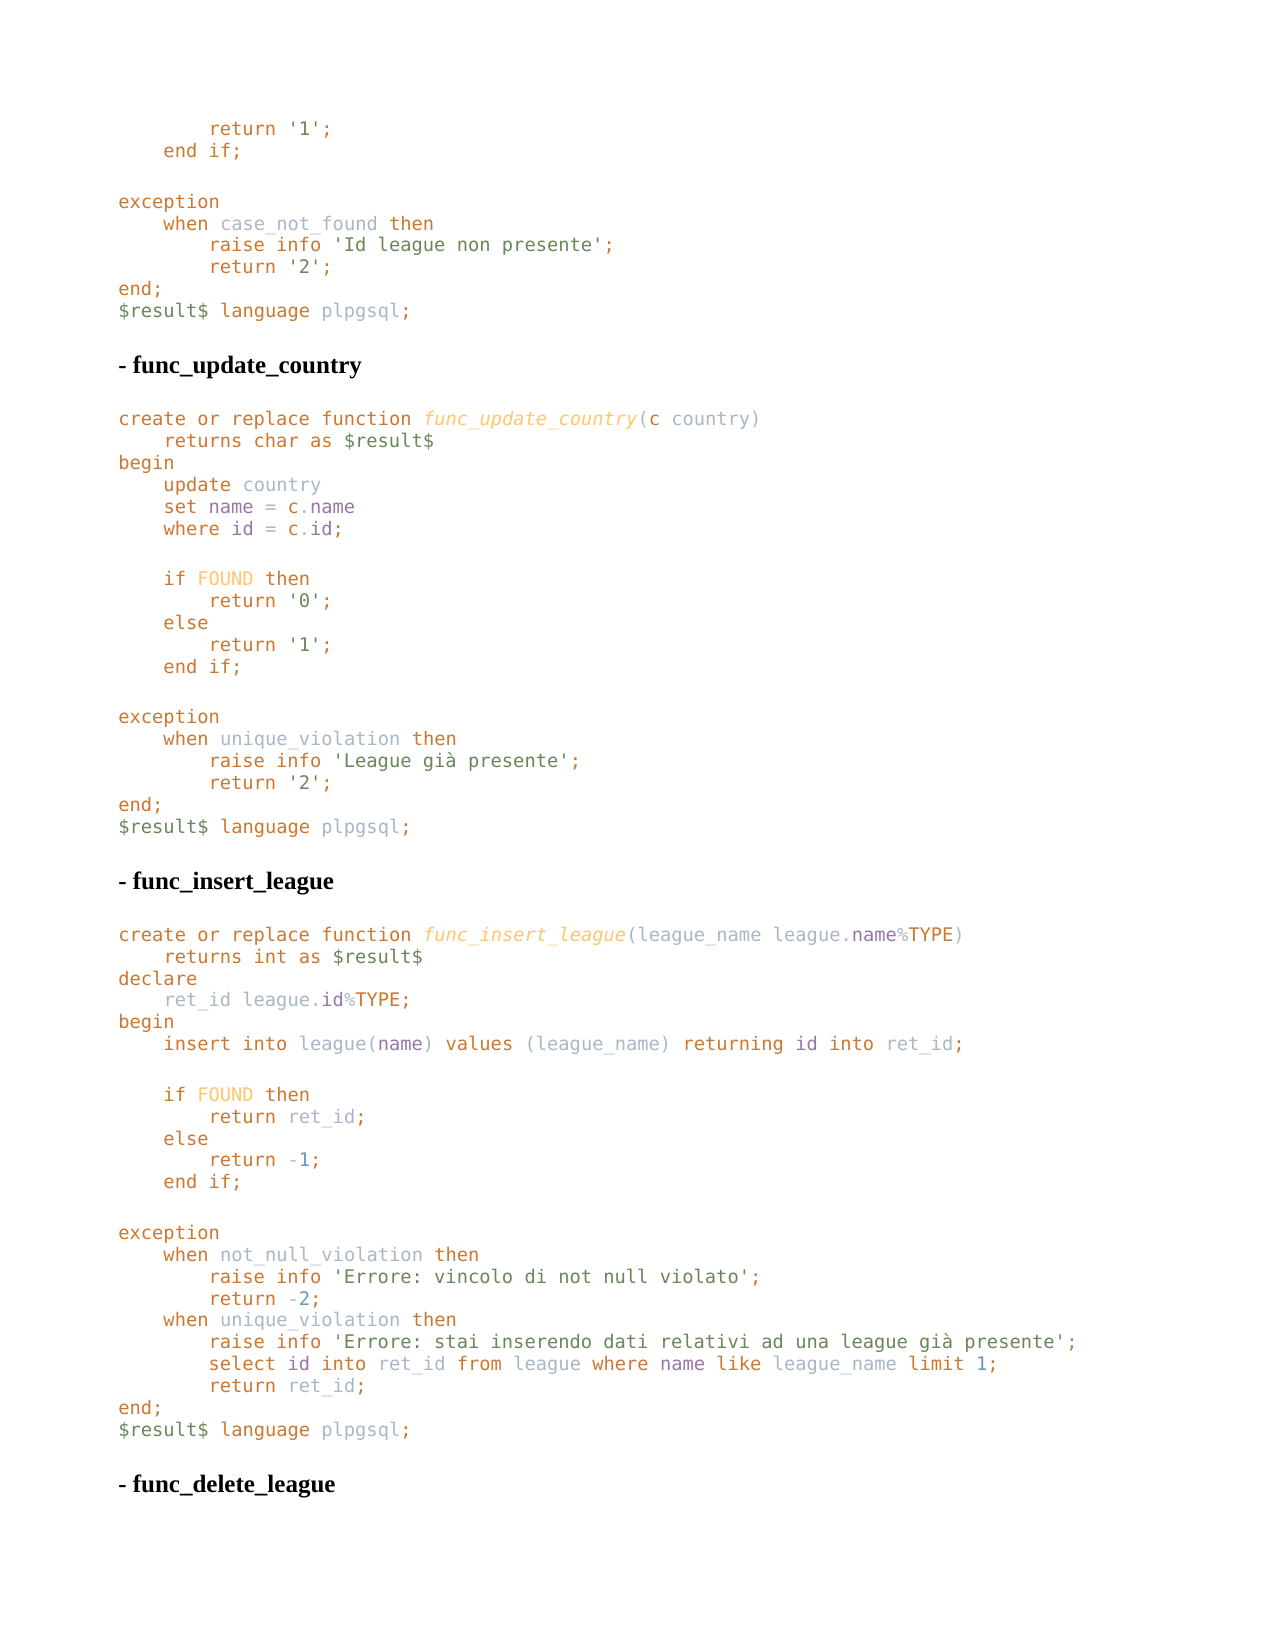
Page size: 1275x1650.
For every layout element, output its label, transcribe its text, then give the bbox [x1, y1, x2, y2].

text create or replace function func_insert_league(league_name league.name%TYPE) returns int as $result$ declare ret_id league.id%TYPE; begin insert into league(name) values (league_name) returning id into ret_id; if FOUND then return ret_id; else return -1; end if; exception when not_null_violation then raise info 'Errore: vincolo di not null violato'; return -2; when unique_violation then raise info 'Errore: stai inserendo dati relativi ad una league già presente'; select id into ret_id from league where name like league_name limit 1; return ret_id; end; $result$ language plpgsql; [118, 924, 1157, 1441]
text - func_delete_league [118, 1469, 1157, 1498]
text - func_insert_league [118, 866, 1157, 895]
text - func_update_country [118, 351, 1157, 379]
text create or replace function func_update_country(c country) returns char as $result$ begin update country set name = c.name where id = c.id; if FOUND then return '0'; else return '1'; end if; exception when unique_violation then raise info 'League già presente'; return '2'; end; $result$ language plpgsql; [118, 408, 1157, 837]
text return '1'; end if; exception when case_not_found then raise info 'Id league non presente'; return '2'; end; $result$ language plpgsql; [118, 118, 1157, 322]
